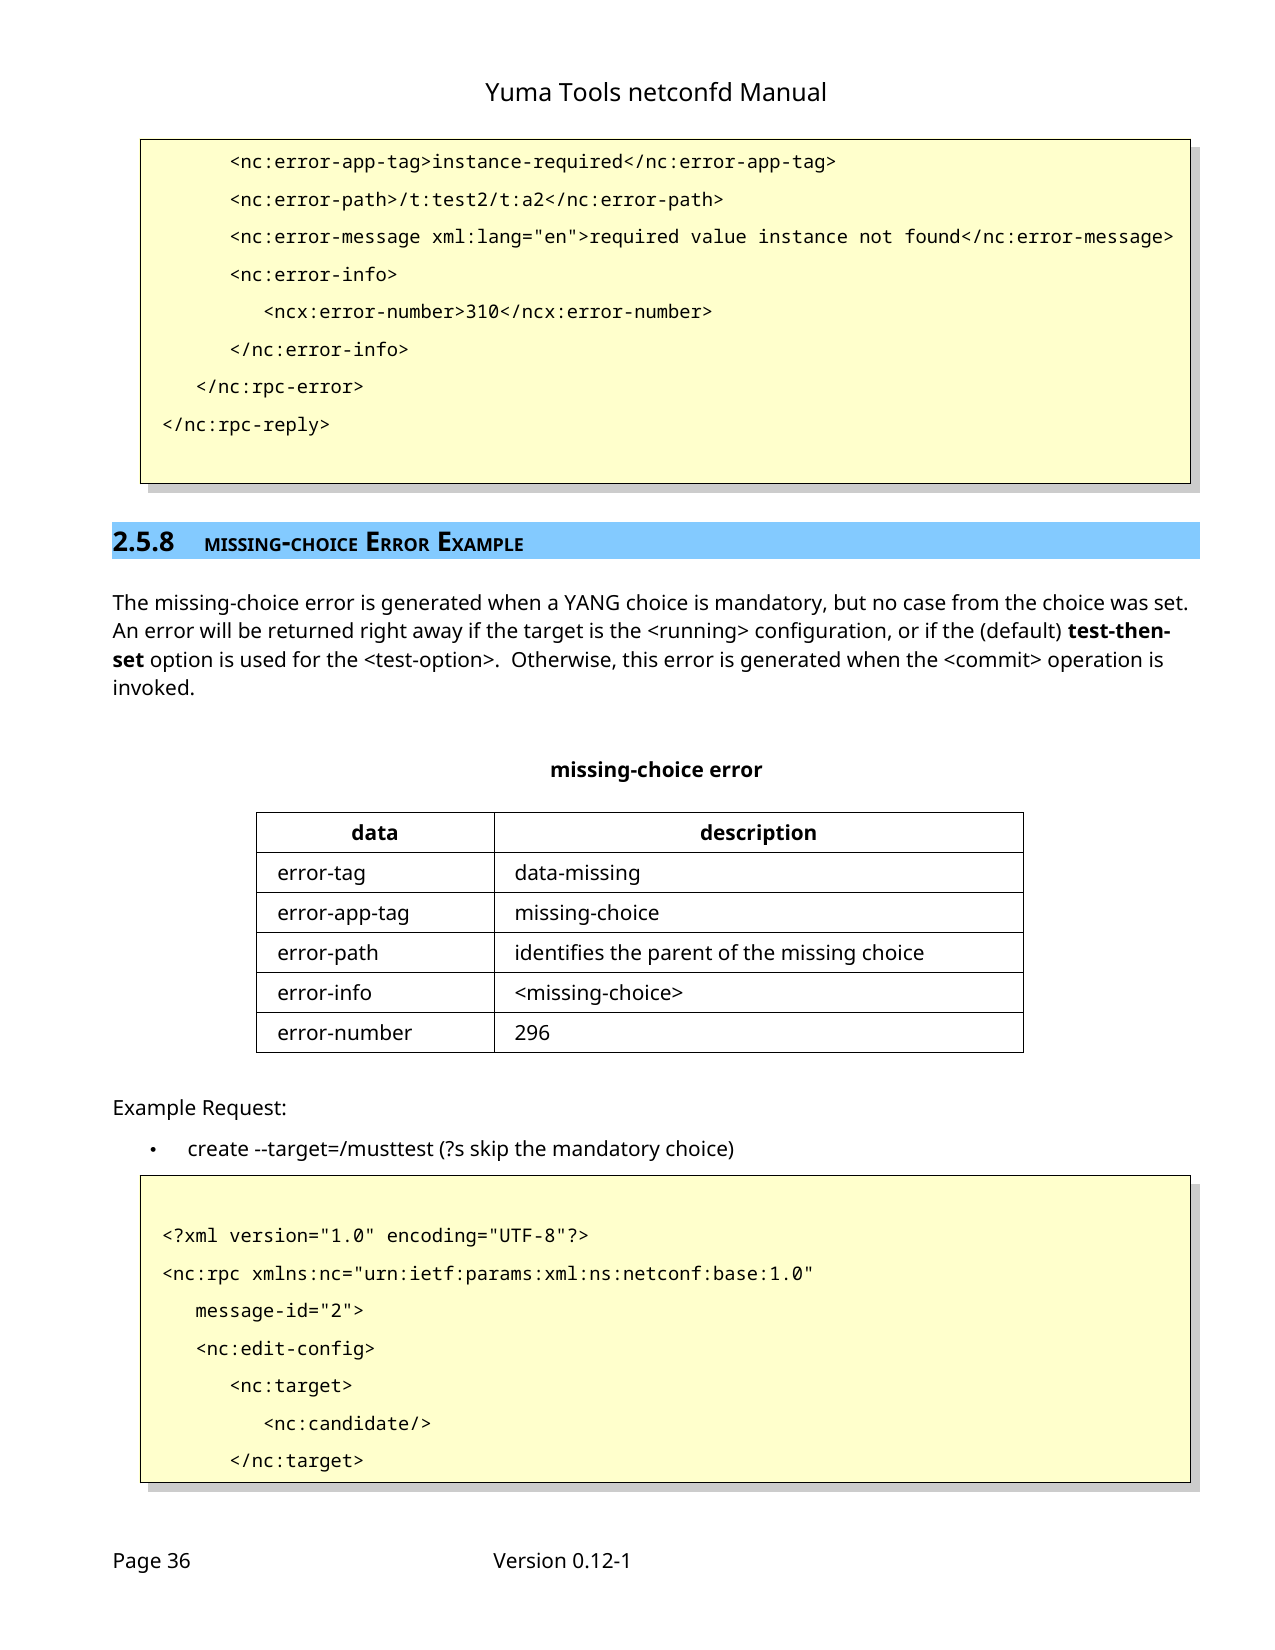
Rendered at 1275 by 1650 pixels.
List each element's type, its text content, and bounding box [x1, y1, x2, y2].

table_cell error-tag [257, 853, 494, 892]
text <nc:error-app-tag>instance-required</nc:error-app-tag> [141, 140, 1190, 174]
text <nc:error-path>/t:test2/t:a2</nc:error-path> [141, 176, 1190, 212]
subtitle missing-choice error [127, 755, 1185, 784]
table_cell <missing-choice> [495, 973, 1023, 1012]
table_cell missing-choice [495, 893, 1023, 932]
table_cell error-app-tag [257, 893, 494, 932]
text <nc:error-message xml:lang="en">required value instance not found</nc:error-message> [141, 213, 1190, 249]
table_cell identifies the parent of the missing choice [495, 933, 1023, 972]
text Example Request: [112, 1093, 1200, 1122]
table_header description [495, 813, 1023, 852]
table_cell error-info [257, 973, 494, 1012]
text </nc:target> [141, 1438, 1190, 1482]
table_cell data-missing [495, 853, 1023, 892]
text <nc:target> [141, 1363, 1190, 1398]
text <nc:rpc xmlns:nc="urn:ietf:params:xml:ns:netconf:base:1.0" [141, 1250, 1190, 1286]
text <nc:edit-config> [141, 1325, 1190, 1361]
subtitle missing-choice Error Example [112, 522, 1200, 559]
text </nc:rpc-error> [141, 363, 1190, 399]
table_cell 296 [495, 1013, 1023, 1052]
table_cell error-path [257, 933, 494, 972]
text <nc:candidate/> [141, 1400, 1190, 1436]
text The missing-choice error is generated when a YANG choice is mandatory, but no case from the choice was set. An error will be returned right away if the target is the <running> configuration, or if the (default) test-then-set option is used for the <test-option>. Otherwise, this error is generated when the <commit> operation is invoked. [112, 588, 1200, 702]
list create --target=/musttest (?s skip the mandatory choice) [150, 1134, 1200, 1163]
text </nc:rpc-reply> [141, 401, 1190, 437]
text <nc:error-info> [141, 251, 1190, 287]
table_cell error-number [257, 1013, 494, 1052]
text <ncx:error-number>310</ncx:error-number> [141, 288, 1190, 324]
text <?xml version="1.0" encoding="UTF-8"?> [141, 1213, 1190, 1248]
table_header data [257, 813, 494, 852]
text message-id="2"> [141, 1288, 1190, 1323]
text </nc:error-info> [141, 326, 1190, 362]
